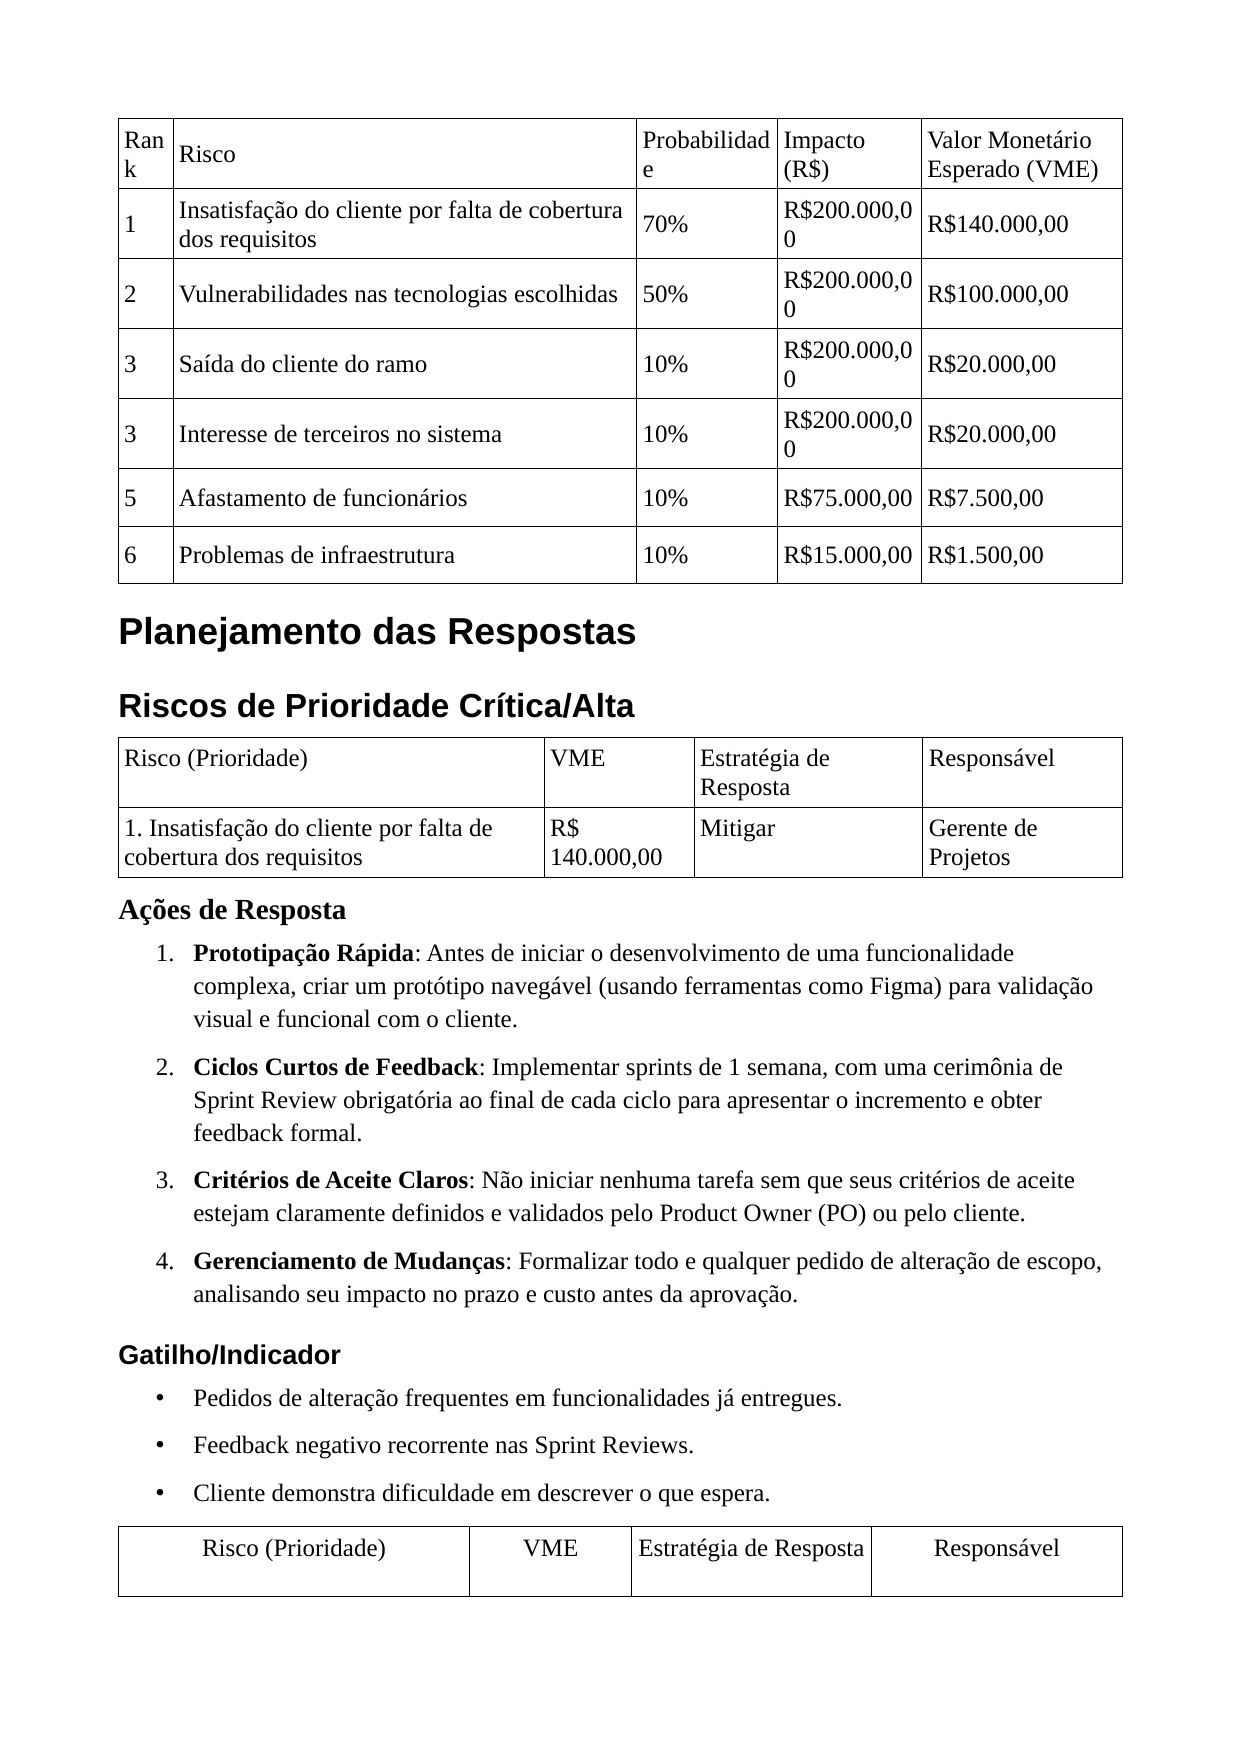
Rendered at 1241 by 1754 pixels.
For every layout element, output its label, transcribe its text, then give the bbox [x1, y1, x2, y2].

table_cell 3 [119, 399, 173, 468]
list Ciclos Curtos de Feedback: Implementar sprints de 1 semana, com uma cerimônia de Sprint Review obrigatória ao final de cada ciclo para apresentar o incremento e obter feedback formal. [156, 1052, 1122, 1147]
table_cell R$200.000,00 [778, 259, 921, 328]
subtitle Gatilho/Indicador [118, 1339, 1122, 1371]
table_header Valor Monetário Esperado (VME) [922, 119, 1122, 188]
table_header Risco (Prioridade) [119, 1527, 469, 1596]
table_header VME [470, 1527, 631, 1596]
table_cell R$100.000,00 [922, 259, 1122, 328]
subtitle Planejamento das Respostas [118, 609, 1122, 652]
table_cell R$20.000,00 [922, 399, 1122, 468]
table_cell 50% [637, 259, 777, 328]
table_cell 3 [119, 329, 173, 398]
table_cell 1 [119, 189, 173, 258]
subtitle Riscos de Prioridade Crítica/Alta [118, 686, 1122, 724]
table_cell R$1.500,00 [922, 527, 1122, 583]
table_cell R$7.500,00 [922, 469, 1122, 526]
table_cell R$75.000,00 [778, 469, 921, 526]
table_header Rank [119, 119, 173, 188]
table_cell Gerente de Projetos [923, 808, 1122, 877]
table_cell R$20.000,00 [922, 329, 1122, 398]
table_header Responsável [923, 738, 1122, 807]
table_header Risco [174, 119, 636, 188]
table_header Impacto (R$) [778, 119, 921, 188]
table_cell 10% [637, 469, 777, 526]
table_cell R$140.000,00 [922, 189, 1122, 258]
table_header Responsável [872, 1527, 1122, 1596]
table_cell 5 [119, 469, 173, 526]
table_header Estratégia de Resposta [695, 738, 922, 807]
table_header Estratégia de Resposta [632, 1527, 871, 1596]
table_cell 2 [119, 259, 173, 328]
table_header VME [545, 738, 694, 807]
table_cell Vulnerabilidades nas tecnologias escolhidas [174, 259, 636, 328]
list Prototipação Rápida: Antes de iniciar o desenvolvimento de uma funcionalidade complexa, criar um protótipo navegável (usando ferramentas como Figma) para validação visual e funcional com o cliente. [156, 938, 1122, 1033]
table_cell 70% [637, 189, 777, 258]
table_header Probabilidade [637, 119, 777, 188]
table_cell R$200.000,00 [778, 329, 921, 398]
list Feedback negativo recorrente nas Sprint Reviews. [156, 1431, 1122, 1459]
table_cell 10% [637, 399, 777, 468]
list Cliente demonstra dificuldade em descrever o que espera. [156, 1478, 1122, 1507]
table_cell R$ 140.000,00 [545, 808, 694, 877]
table_cell Problemas de infraestrutura [174, 527, 636, 583]
table_cell Mitigar [695, 808, 922, 877]
list Critérios de Aceite Claros: Não iniciar nenhuma tarefa sem que seus critérios de aceite estejam claramente definidos e validados pelo Product Owner (PO) ou pelo cliente. [156, 1166, 1122, 1227]
table_cell Interesse de terceiros no sistema [174, 399, 636, 468]
table_cell R$200.000,00 [778, 399, 921, 468]
table_header Risco (Prioridade) [119, 738, 544, 807]
table_cell 1. Insatisfação do cliente por falta de cobertura dos requisitos [119, 808, 544, 877]
table_cell R$200.000,00 [778, 189, 921, 258]
subtitle Ações de Resposta [118, 892, 1122, 926]
table_cell 10% [637, 527, 777, 583]
table_cell Saída do cliente do ramo [174, 329, 636, 398]
table_cell Insatisfação do cliente por falta de cobertura dos requisitos [174, 189, 636, 258]
table_cell 10% [637, 329, 777, 398]
list Pedidos de alteração frequentes em funcionalidades já entregues. [156, 1383, 1122, 1412]
table_cell R$15.000,00 [778, 527, 921, 583]
table_cell 6 [119, 527, 173, 583]
list Gerenciamento de Mudanças: Formalizar todo e qualquer pedido de alteração de escopo, analisando seu impacto no prazo e custo antes da aprovação. [156, 1246, 1122, 1308]
table_cell Afastamento de funcionários [174, 469, 636, 526]
